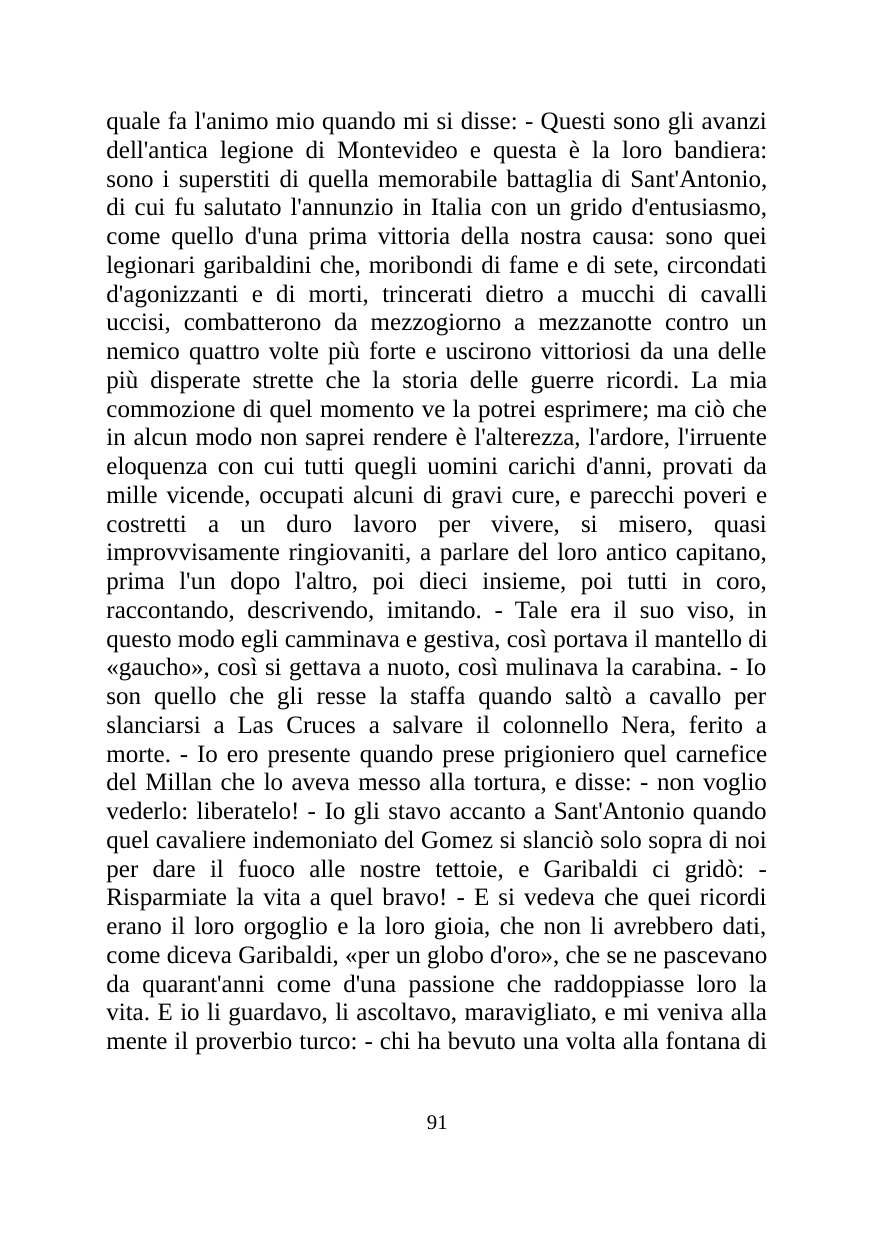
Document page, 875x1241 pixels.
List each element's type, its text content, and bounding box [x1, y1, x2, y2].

text quale fa l'animo mio quando mi si disse: - Questi sono gli avanzi dell'antica legione di Montevideo e questa è la loro bandiera: sono i superstiti di quella memorabile battaglia di Sant'Antonio, di cui fu salutato l'annunzio in Italia con un grido d'entusiasmo, come quello d'una prima vittoria della nostra causa: sono quei legionari garibaldini che, moribondi di fame e di sete, circondati d'agonizzanti e di morti, trincerati dietro a mucchi di cavalli uccisi, combatterono da mezzogiorno a mezzanotte contro un nemico quattro volte più forte e uscirono vittoriosi da una delle più disperate strette che la storia delle guerre ricordi. La mia commozione di quel momento ve la potrei esprimere; ma ciò che in alcun modo non saprei rendere è l'alterezza, l'ardore, l'irruente eloquenza con cui tutti quegli uomini carichi d'anni, provati da mille vicende, occupati alcuni di gravi cure, e parecchi poveri e costretti a un duro lavoro per vivere, si misero, quasi improvvisamente ringiovaniti, a parlare del loro antico capitano, prima l'un dopo l'altro, poi dieci insieme, poi tutti in coro, raccontando, descrivendo, imitando. - Tale era il suo viso, in questo modo egli camminava e gestiva, così portava il mantello di «gaucho», così si gettava a nuoto, così mulinava la carabina. - Io son quello che gli resse la staffa quando saltò a cavallo per slanciarsi a Las Cruces a salvare il colonnello Nera, ferito a morte. - Io ero presente quando prese prigioniero quel carnefice del Millan che lo aveva messo alla tortura, e disse: - non voglio vederlo: liberatelo! - Io gli stavo accanto a Sant'Antonio quando quel cavaliere indemoniato del Gomez si slanciò solo sopra di noi per dare il fuoco alle nostre tettoie, e Garibaldi ci gridò: - Risparmiate la vita a quel bravo! - E si vedeva che quei ricordi erano il loro orgoglio e la loro gioia, che non li avrebbero dati, come diceva Garibaldi, «per un globo d'oro», che se ne pascevano da quarant'anni come d'una passione che raddoppiasse loro la vita. E io li guardavo, li ascoltavo, maravigliato, e mi veniva alla mente il proverbio turco: - chi ha bevuto una volta alla fontana di [106, 106, 768, 1055]
